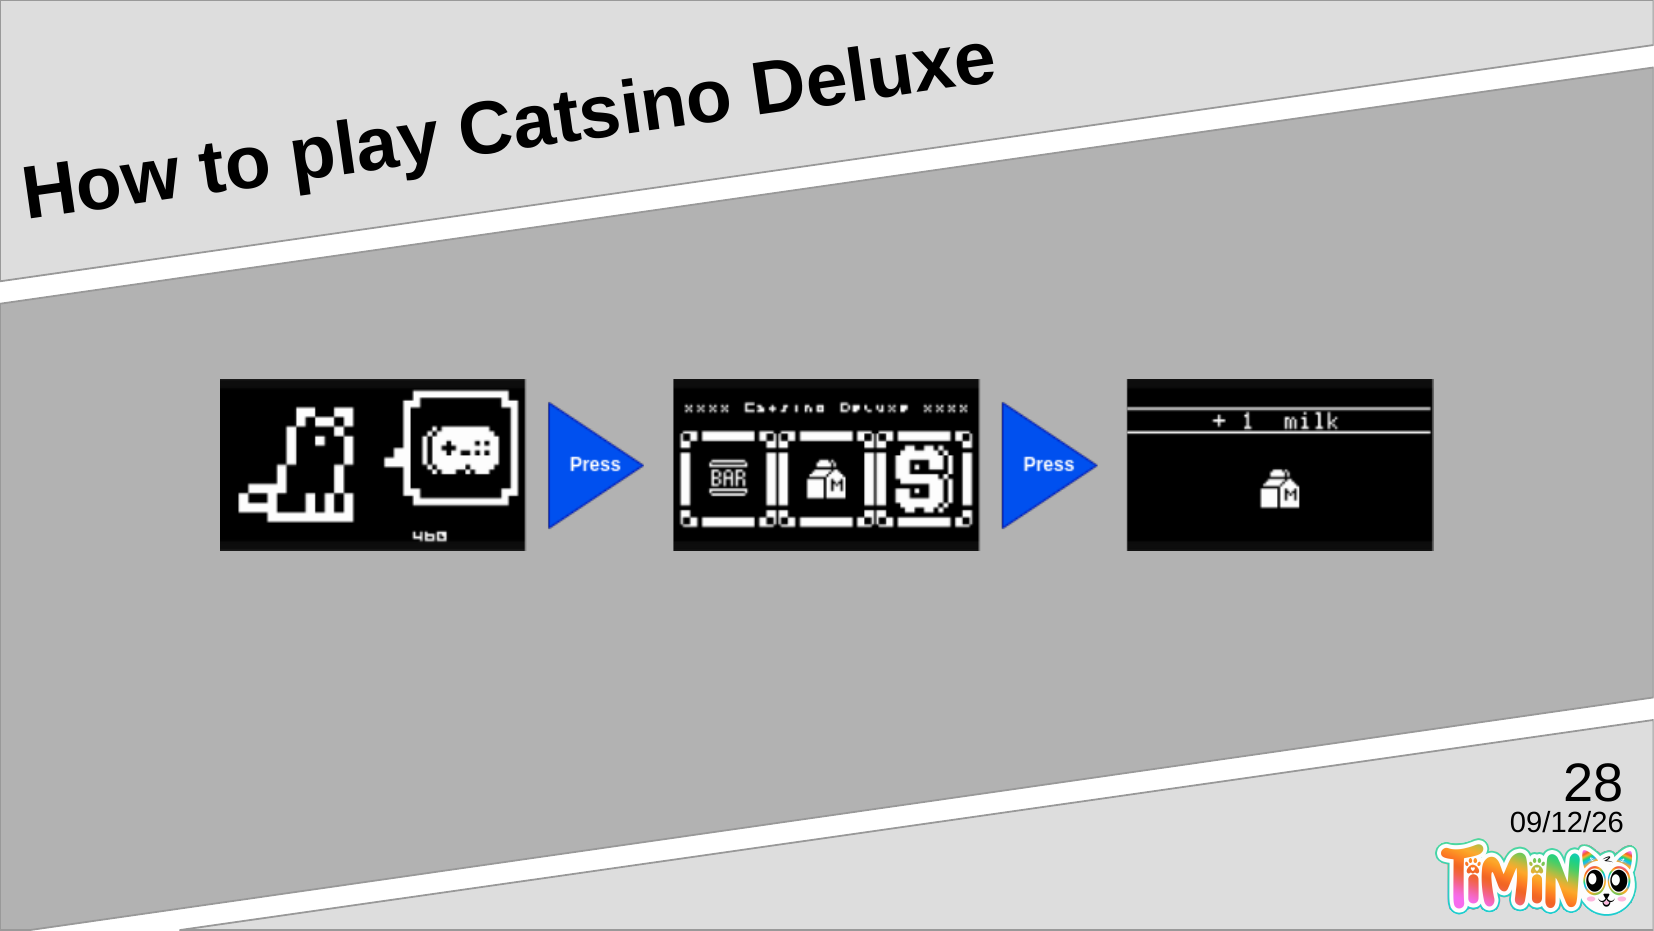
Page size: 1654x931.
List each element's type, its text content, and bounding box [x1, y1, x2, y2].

picture [1435, 838, 1638, 916]
title How to play Catsino Deluxe [11, 0, 1496, 272]
picture [220, 379, 1434, 551]
